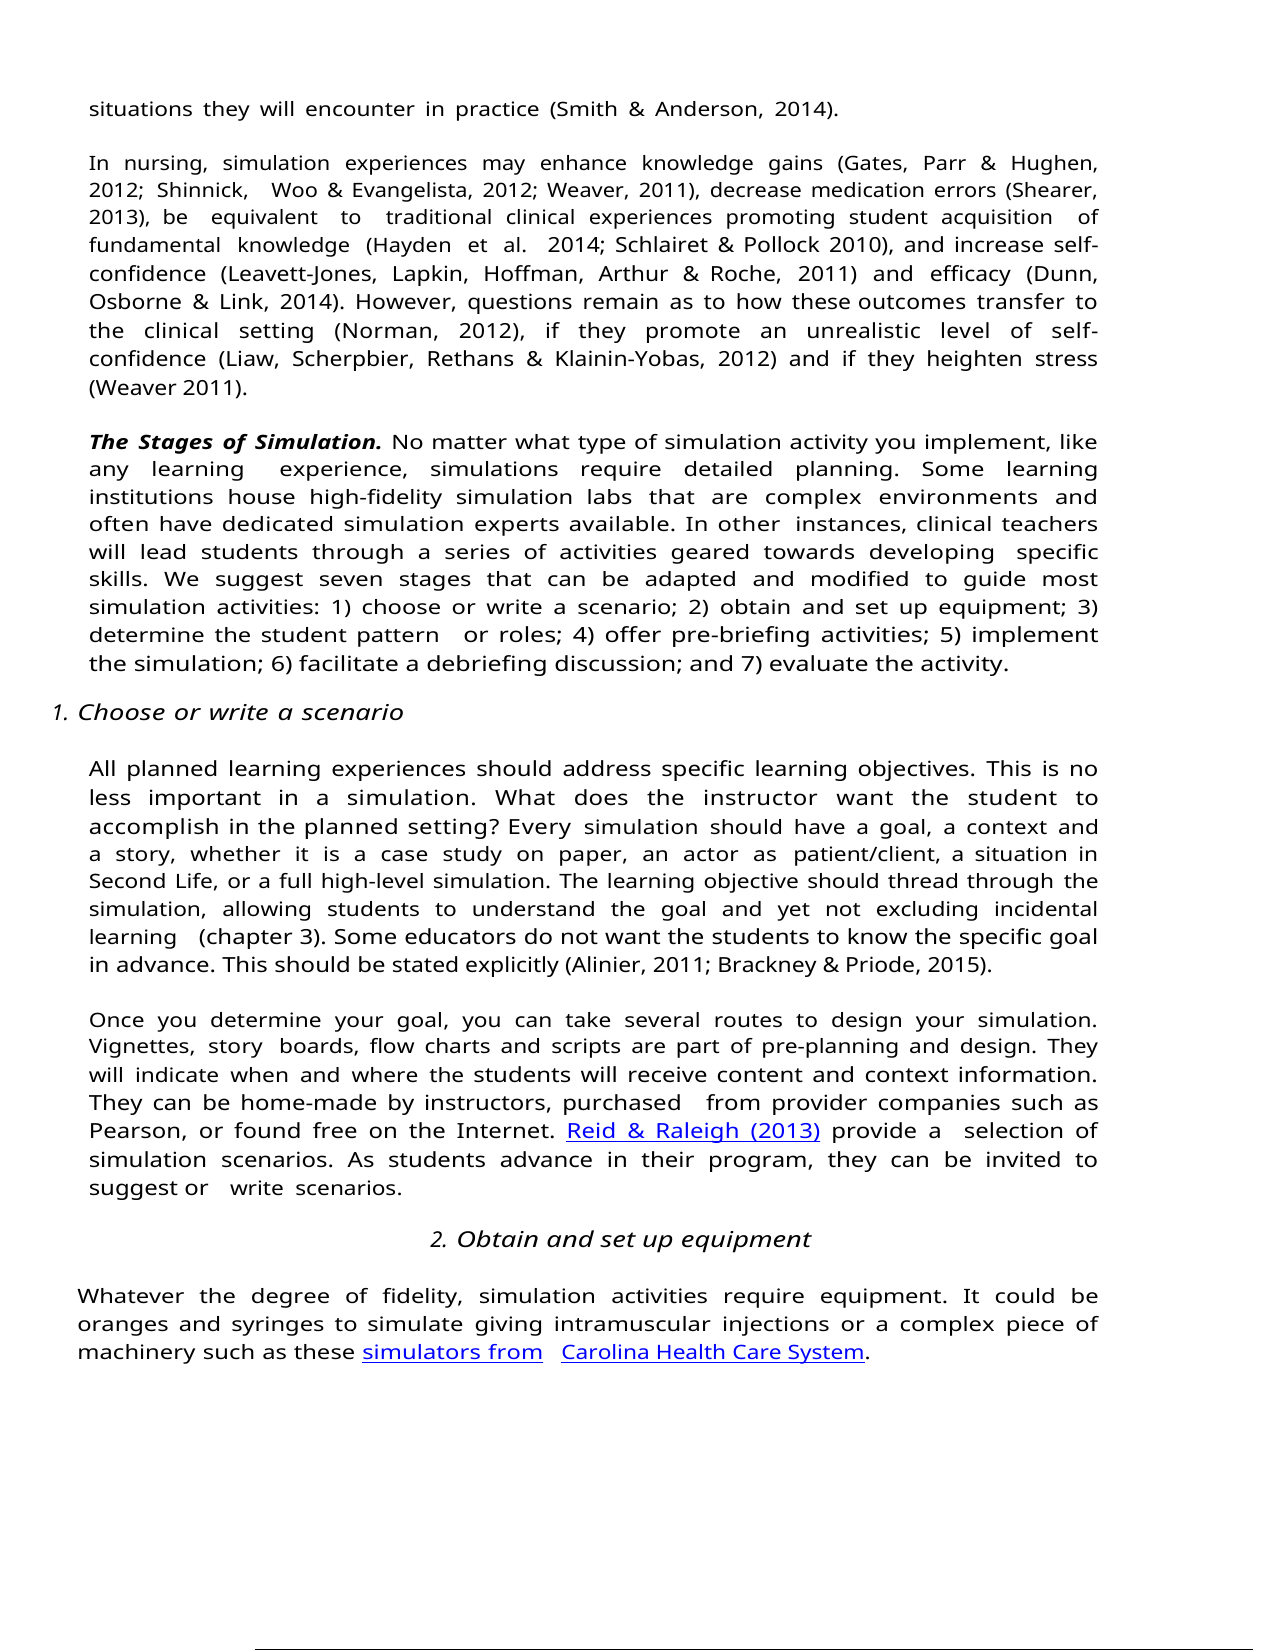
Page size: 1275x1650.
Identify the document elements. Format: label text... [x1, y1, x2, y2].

subtitle Choose or write a scenario [51, 697, 1110, 727]
text The Stages of Simulation. No matter what type of simulation activity you implement, like any learning experience, simulations require detailed planning. Some learning institutions house high-ﬁdelity simulation labs that are complex environments and often have dedicated simulation experts available. In other instances, clinical teachers will lead students through a series of activities geared towards developing speciﬁc skills. We suggest seven stages that can be adapted and modiﬁed to guide most simulation activities: 1) choose or write a scenario; 2) obtain and set up equipment; 3) determine the student pattern or roles; 4) oﬀer pre-brieﬁng activities; 5) implement the simulation; 6) facilitate a debrieﬁng discussion; and 7) evaluate the activity. [88, 428, 1099, 678]
text Once you determine your goal, you can take several routes to design your simulation. Vignettes, story boards, ﬂow charts and scripts are part of pre-planning and design. They will indicate when and where the students will receive content and context information. They can be home-made by instructors, purchased from provider companies such as Pearson, or found free on the Internet. Reid & Raleigh (2013) provide a selection of simulation scenarios. As students advance in their program, they can be invited to suggest or write scenarios. [88, 1006, 1098, 1202]
text situations they will encounter in practice (Smith & Anderson, 2014). [88, 95, 1110, 122]
text In nursing, simulation experiences may enhance knowledge gains (Gates, Parr & Hughen, 2012; Shinnick, Woo & Evangelista, 2012; Weaver, 2011), decrease medication errors (Shearer, 2013), be equivalent to traditional clinical experiences promoting student acquisition of fundamental knowledge (Hayden et al. 2014; Schlairet & Pollock 2010), and increase self-conﬁdence (Leavett-Jones, Lapkin, Hoﬀman, Arthur & Roche, 2011) and eﬃcacy (Dunn, Osborne & Link, 2014). However, questions remain as to how these outcomes transfer to the clinical setting (Norman, 2012), if they promote an unrealistic level of self- conﬁdence (Liaw, Scherpbier, Rethans & Klainin-Yobas, 2012) and if they heighten stress (Weaver 2011). [88, 150, 1098, 401]
text All planned learning experiences should address speciﬁc learning objectives. This is no less important in a simulation. What does the instructor want the student to accomplish in the planned setting? Every simulation should have a goal, a context and a story, whether it is a case study on paper, an actor as patient/client, a situation in Second Life, or a full high-level simulation. The learning objective should thread through the simulation, allowing students to understand the goal and yet not excluding incidental learning (chapter 3). Some educators do not want the students to know the speciﬁc goal in advance. This should be stated explicitly (Alinier, 2011; Brackney & Priode, 2015). [88, 754, 1099, 979]
subtitle Obtain and set up equipment [430, 1224, 1110, 1253]
text Whatever the degree of ﬁdelity, simulation activities require equipment. It could be oranges and syringes to simulate giving intramuscular injections or a complex piece of machinery such as these simulators from Carolina Health Care System. [77, 1282, 1098, 1366]
